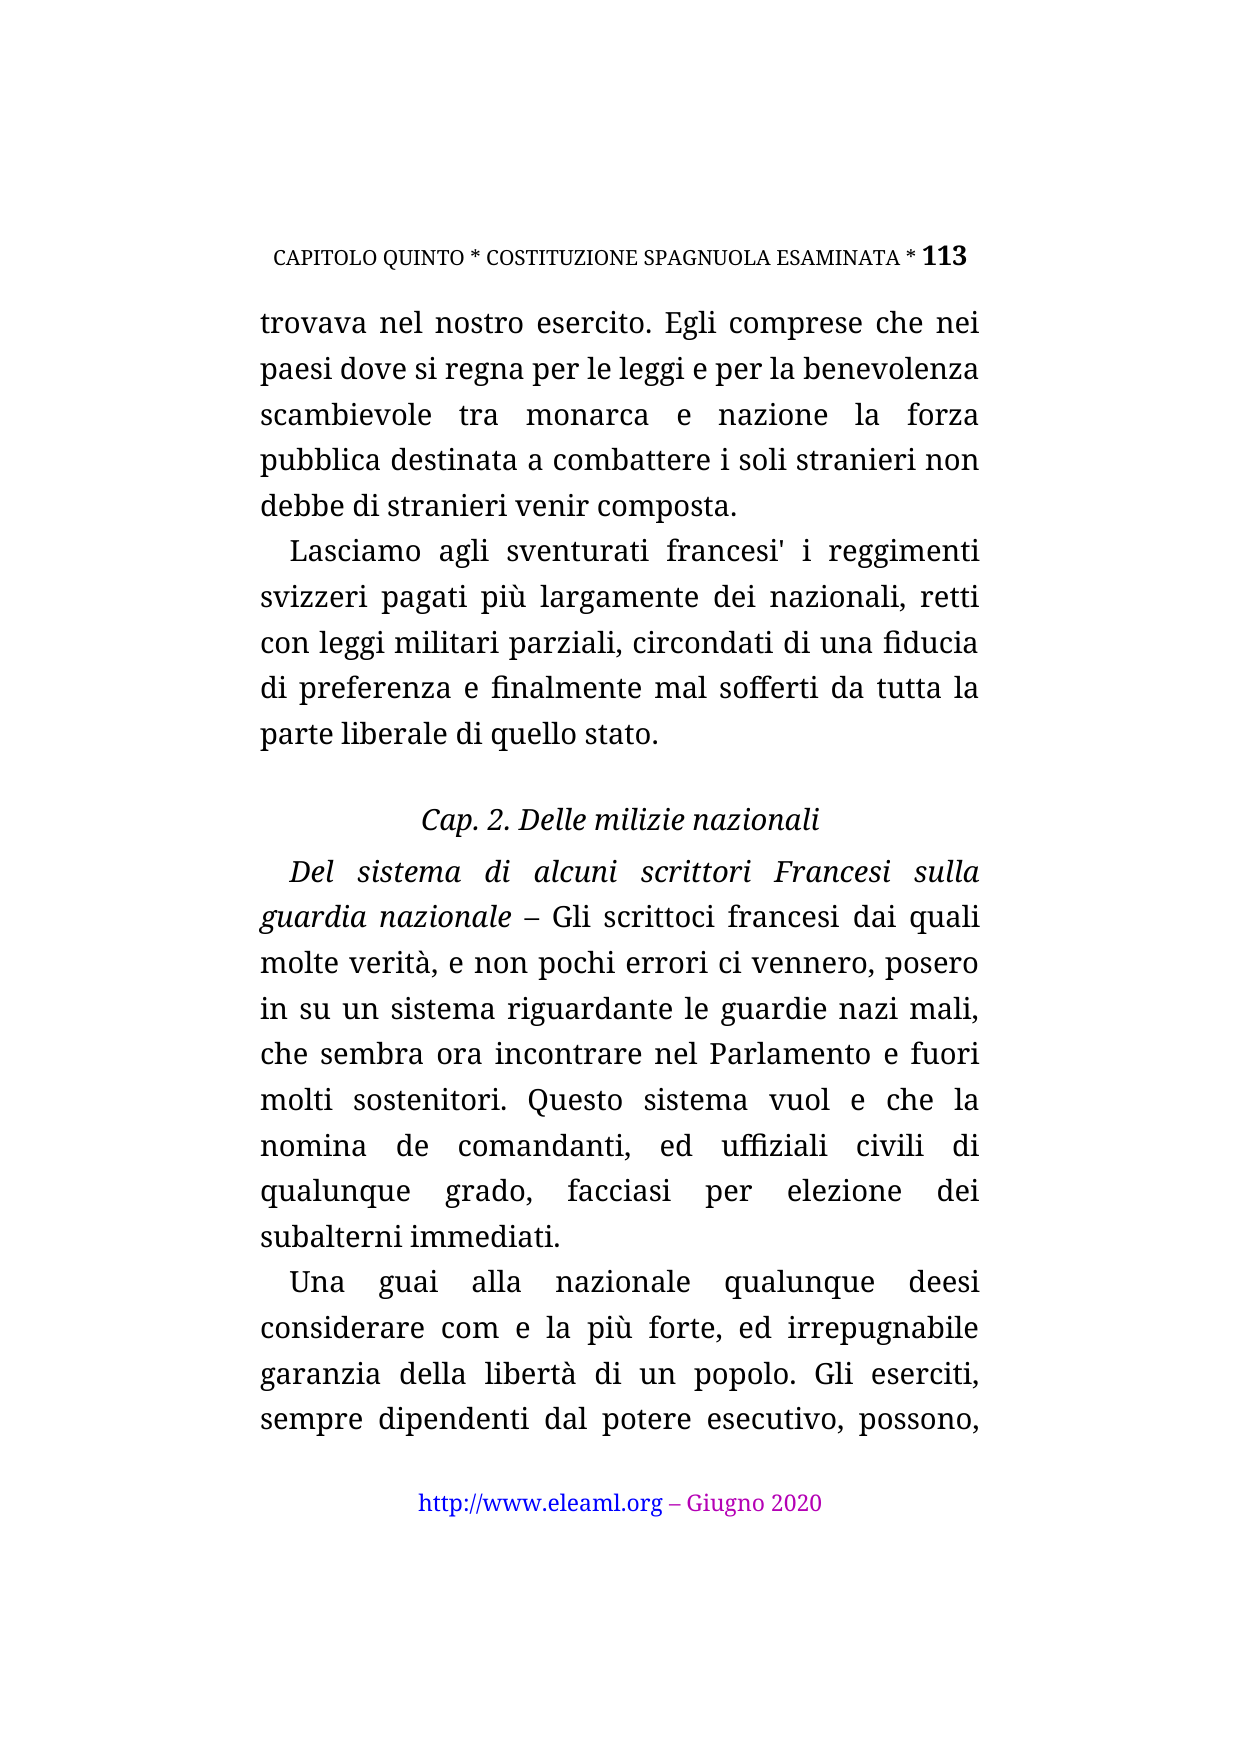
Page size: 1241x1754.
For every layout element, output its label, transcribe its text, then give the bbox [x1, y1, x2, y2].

text Una guai alla nazionale qualunque deesi considerare com e la più forte, ed irrepugnabile garanzia della libertà di un popolo. Gli eserciti, sempre dipendenti dal potere esecutivo, possono, [260, 1262, 980, 1438]
subtitle Cap. 2. Delle milizie nazionali [260, 799, 980, 839]
text Lasciamo agli sventurati francesi' i reggimenti svizzeri pagati più largamente dei nazionali, retti con leggi militari parziali, circondati di una fiducia di preferenza e finalmente mal sofferti da tutta la parte liberale di quello stato. [260, 531, 980, 753]
text Del sistema di alcuni scrittori Francesi sulla guardia nazionale – Gli scrittoci francesi dai quali molte verità, e non pochi errori ci vennero, posero in su un sistema riguardante le guardie nazi mali, che sembra ora incontrare nel Parlamento e fuori molti sostenitori. Questo sistema vuol e che la nomina de comandanti, ed uffiziali civili di qualunque grado, facciasi per elezione dei subalterni immediati. [260, 851, 980, 1256]
text trovava nel nostro esercito. Egli comprese che nei paesi dove si regna per le leggi e per la benevolenza scambievole tra monarca e nazione la forza pubblica destinata a combattere i soli stranieri non debbe di stranieri venir composta. [260, 303, 980, 525]
